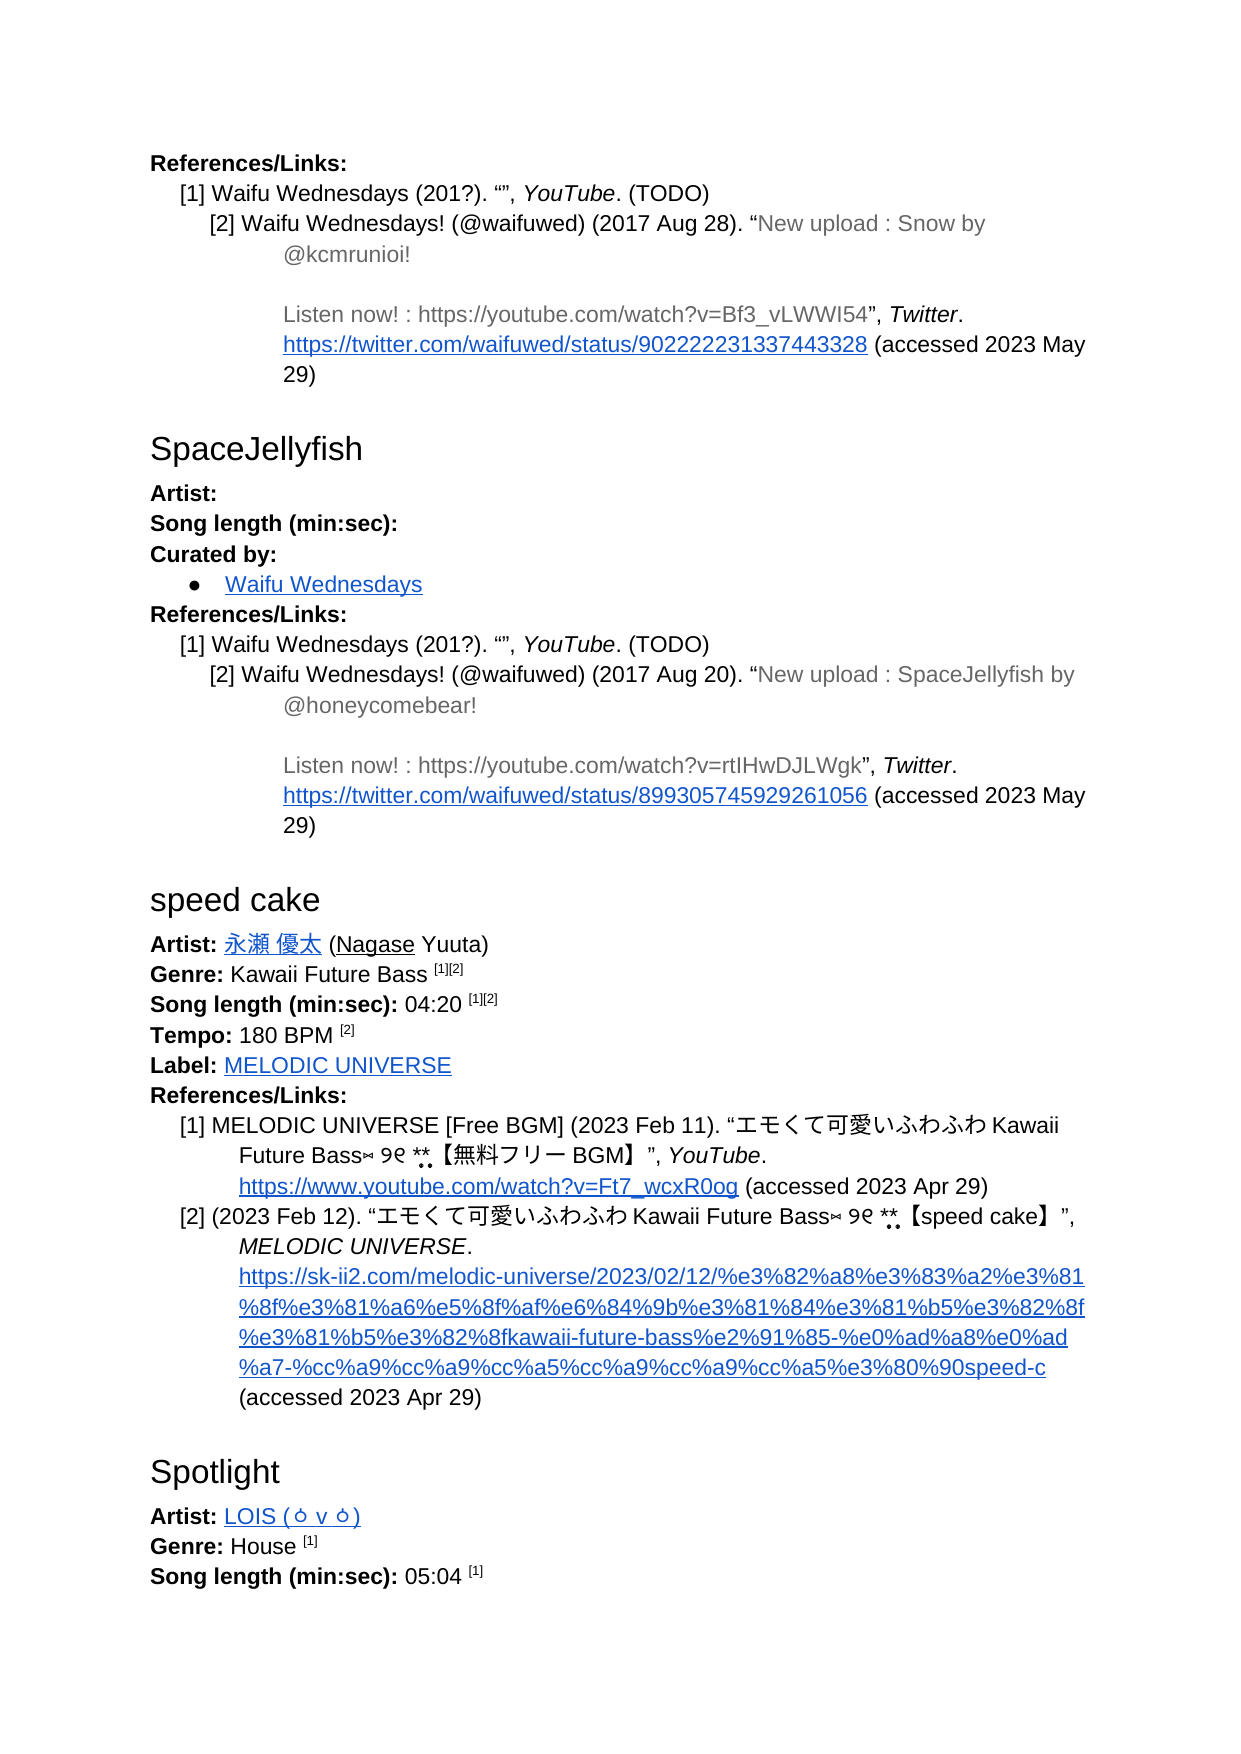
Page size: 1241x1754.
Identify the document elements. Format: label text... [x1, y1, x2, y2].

text Curated by: [150, 541, 1090, 567]
text Label: MELODIC UNIVERSE [150, 1052, 1090, 1078]
text Artist: LOIS (ㆁvㆁ) [150, 1503, 1090, 1529]
subtitle SpaceJellyfish [150, 429, 1090, 468]
text [2] Waifu Wednesdays! (@waifuwed) (2017 Aug 20). “New upload : SpaceJellyfish by @honeycomebear! Listen now! : https://youtube.com/watch?v=rtIHwDJLWgk”, Twitter. https://twitter.com/waifuwed/status/899305745929261056 (accessed 2023 May 29) [209, 661, 1090, 839]
subtitle Spotlight [150, 1452, 1090, 1490]
text [1] Waifu Wednesdays (201?). “”, YouTube. (TODO) [179, 180, 1090, 207]
text [2] (2023 Feb 12). “エモくて可愛いふわふわKawaii Future Bass⑅ ୨୧ *̩̩̥*̩̩̥【speed cake】”, MELODIC UNIVERSE. https://sk-ii2.com/melodic-universe/2023/02/12/%e3%82%a8%e3%83%a2%e3%81%8f%e3%81%a6%e5%8f%af%e6%84%9b%e3%81%84%e3%81%b5%e3%82%8f%e3%81%b5%e3%82%8fkawaii-future-bass%e2%91%85-%e0%ad%a8%e0%ad%a7-%cc%a9%cc%a9%cc%a5%cc%a9%cc%a9%cc%a5%e3%80%90speed-c (accessed 2023 Apr 29) [179, 1203, 1090, 1411]
text Song length (min:sec): 05:04 [1] [150, 1563, 1090, 1589]
text References/Links: [150, 150, 1090, 176]
text Song length (min:sec): 04:20 [1][2] [150, 991, 1090, 1018]
text [2] Waifu Wednesdays! (@waifuwed) (2017 Aug 28). “New upload : Snow by @kcmrunioi! Listen now! : https://youtube.com/watch?v=Bf3_vLWWI54”, Twitter. https://twitter.com/waifuwed/status/902222231337443328 (accessed 2023 May 29) [209, 210, 1090, 388]
text Genre: Kawaii Future Bass [1][2] [150, 961, 1090, 988]
text Artist: 永瀬 優太 (Nagase Yuuta) [150, 931, 1090, 957]
subtitle speed cake [150, 880, 1090, 918]
text References/Links: [150, 1082, 1090, 1108]
text Artist: [150, 480, 1090, 506]
text [1] MELODIC UNIVERSE [Free BGM] (2023 Feb 11). “エモくて可愛いふわふわKawaii Future Bass⑅ ୨୧ *̩̩̥*̩̩̥【無料フリーBGM】”, YouTube. https://www.youtube.com/watch?v=Ft7_wcxR0og (accessed 2023 Apr 29) [179, 1112, 1090, 1199]
text Tempo: 180 BPM [2] [150, 1022, 1090, 1048]
list Waifu Wednesdays [187, 571, 1090, 597]
text Genre: House [1] [150, 1533, 1090, 1559]
text References/Links: [150, 601, 1090, 627]
text [1] Waifu Wednesdays (201?). “”, YouTube. (TODO) [179, 631, 1090, 657]
text Song length (min:sec): [150, 510, 1090, 537]
